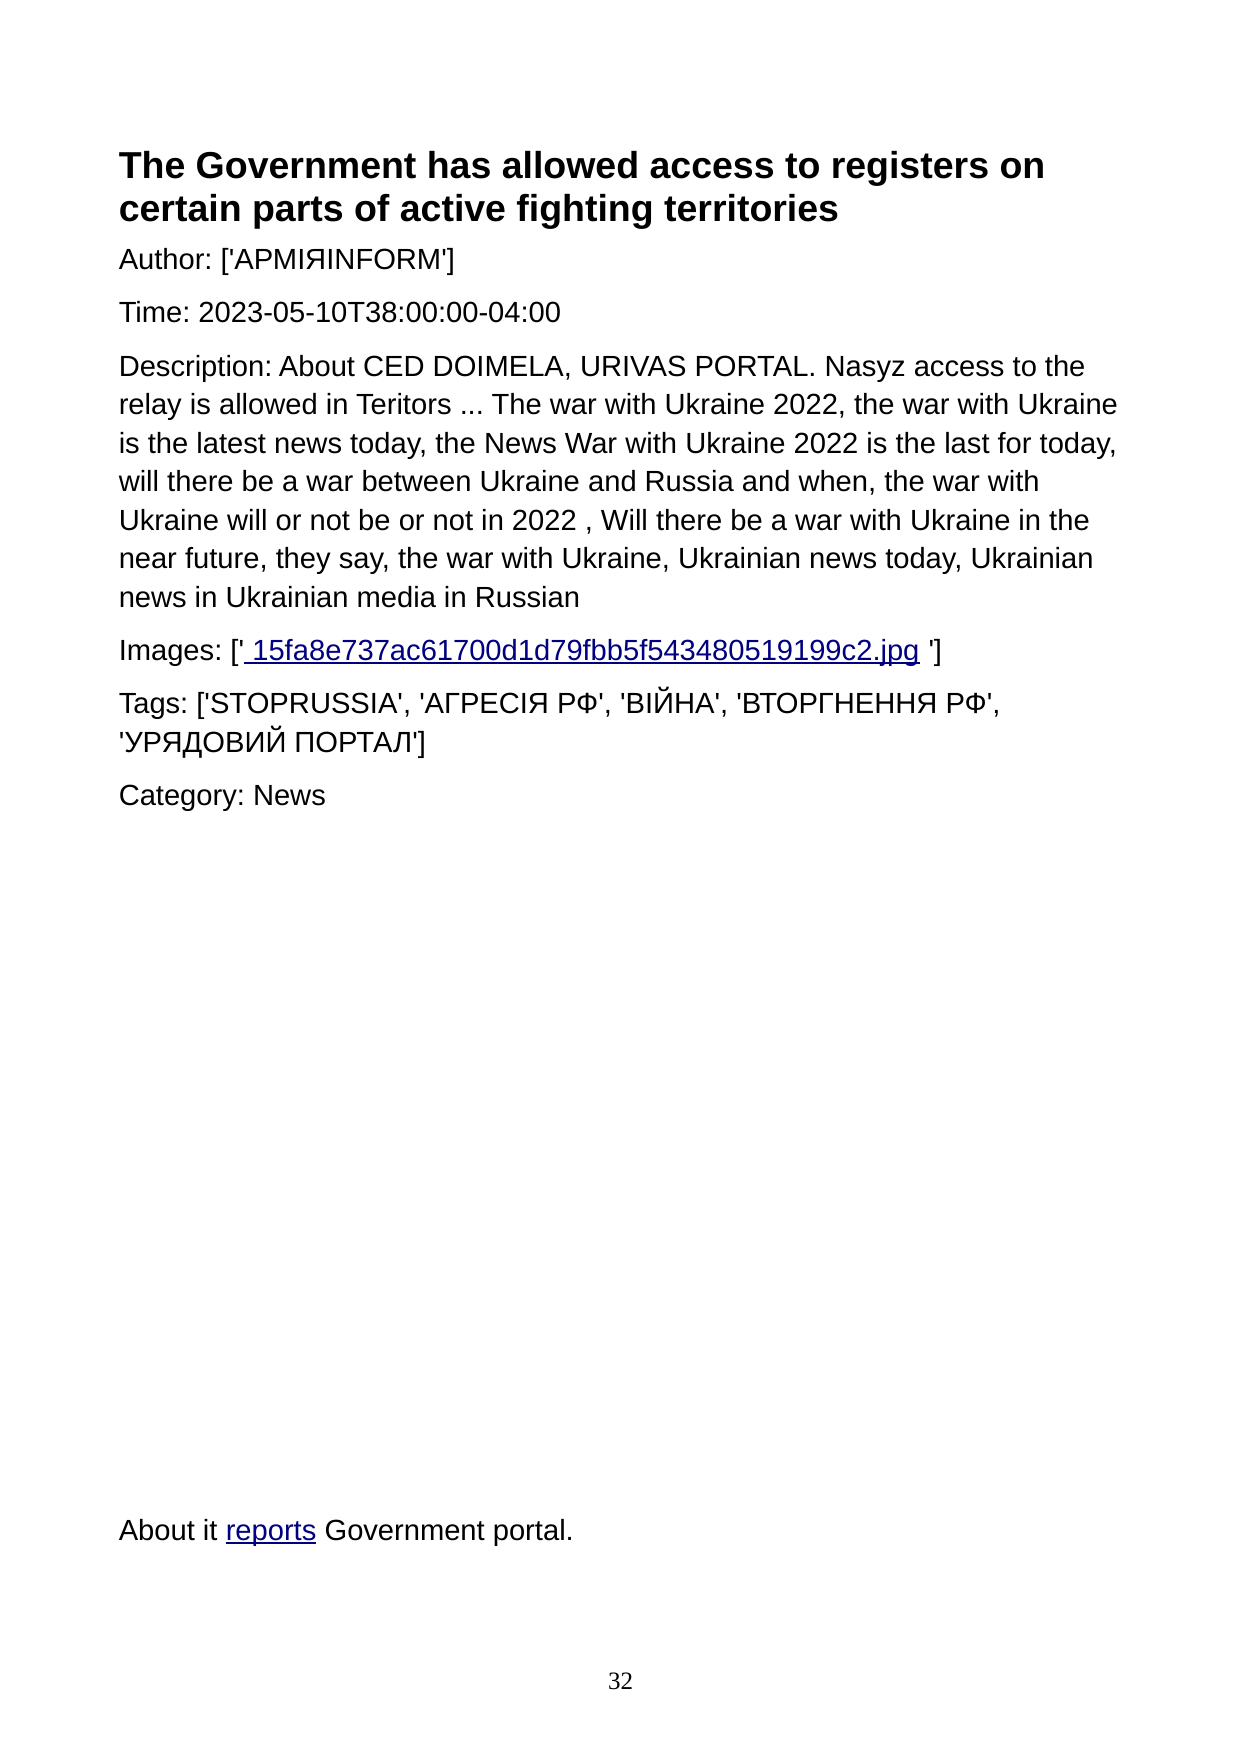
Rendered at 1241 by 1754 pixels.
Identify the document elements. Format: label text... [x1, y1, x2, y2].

subtitle The Government has allowed access to registers on certain parts of active fighting territories [118, 143, 1122, 230]
text Time: 2023-05-10T38:00:00-04:00 [118, 295, 1122, 329]
text Description: About CED DOIMELA, URIVAS PORTAL. Nasyz access to the relay is allowed in Teritors ... The war with Ukraine 2022, the war with Ukraine is the latest news today, the News War with Ukraine 2022 is the last for today, will there be a war between Ukraine and Russia and when, the war with Ukraine will or not be or not in 2022 , Will there be a war with Ukraine in the near future, they say, the war with Ukraine, Ukrainian news today, Ukrainian news in Ukrainian media in Russian [118, 348, 1122, 613]
text Category: News [118, 778, 1122, 811]
text About it reports Government portal. [118, 831, 1122, 1547]
text Images: [' 15fa8e737ac61700d1d79fbb5f543480519199c2.jpg '] [118, 633, 1122, 666]
text Author: ['АРМІЯINFORM'] [118, 242, 1122, 276]
text Tags: ['STOPRUSSIA', 'АГРЕСІЯ РФ', 'ВІЙНА', 'ВТОРГНЕННЯ РФ', 'УРЯДОВИЙ ПОРТАЛ'] [118, 686, 1122, 758]
